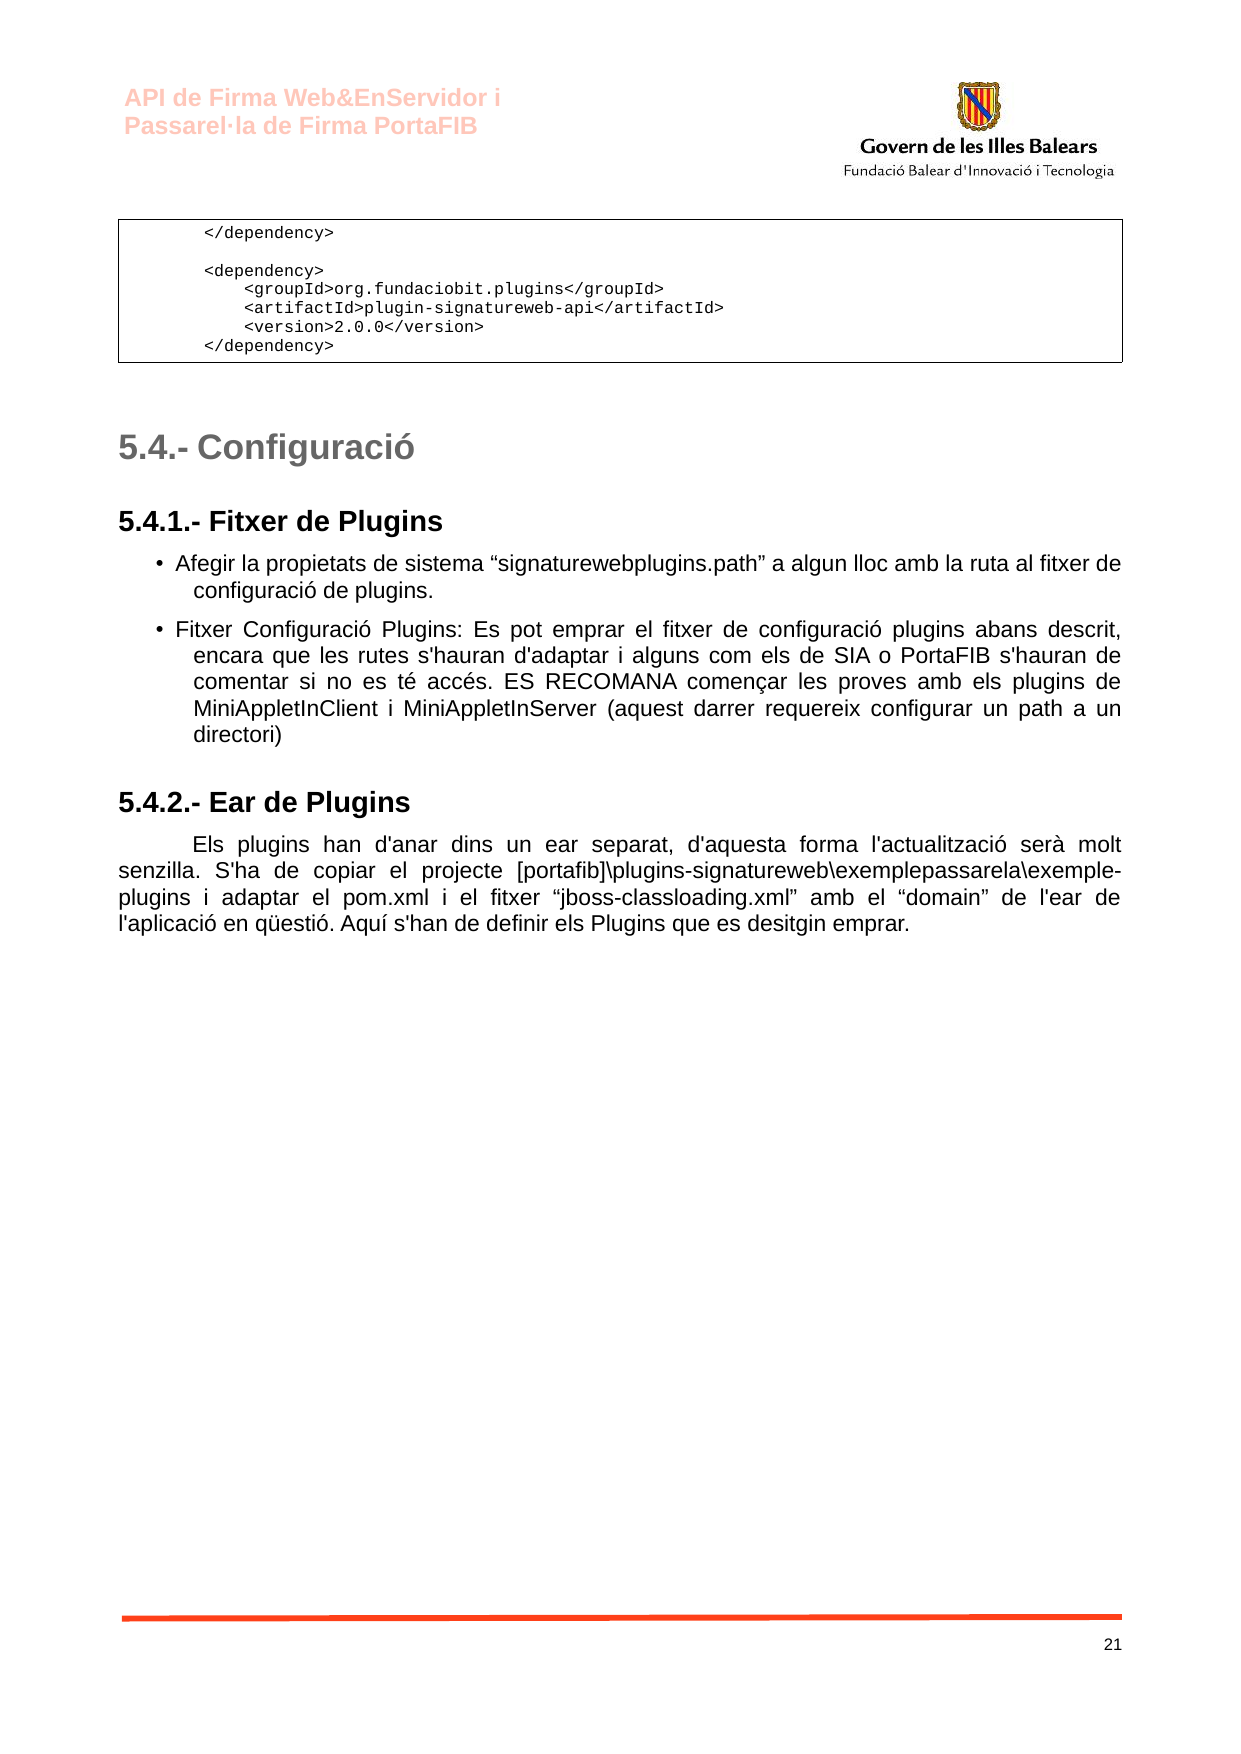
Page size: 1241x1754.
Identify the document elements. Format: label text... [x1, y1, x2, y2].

picture [840, 82, 1117, 179]
table_header </dependency> <dependency> <groupId>org.fundaciobit.plugins</groupId> <artifactId>plugin-signatureweb-api</artifactId> <version>2.0.0</version> </dependency> [119, 220, 1122, 362]
list Fitxer Configuració Plugins: Es pot emprar el fitxer de configuració plugins abans descrit, encara que les rutes s'hauran d'adaptar i alguns com els de SIA o PortaFIB s'hauran de comentar si no es té accés. ES RECOMANA començar les proves amb els plugins de MiniAppletInClient i MiniAppletInServer (aquest darrer requereix configurar un path a un directori) [156, 616, 1122, 747]
text Els plugins han d'anar dins un ear separat, d'aquesta forma l'actualització serà molt senzilla. S'ha de copiar el projecte [portafib]\plugins-signatureweb\exemplepassarela\exemple-plugins i adaptar el pom.xml i el fitxer “jboss-classloading.xml” amb el “domain” de l'ear de l'aplicació en qüestió. Aquí s'han de definir els Plugins que es desitgin emprar. [118, 831, 1122, 936]
subtitle Ear de Plugins [118, 785, 1122, 818]
list Afegir la propietats de sistema “signaturewebplugins.path” a algun lloc amb la ruta al fitxer de configuració de plugins. [156, 550, 1122, 603]
subtitle Configuració [118, 426, 1122, 467]
subtitle Fitxer de Plugins [118, 504, 1122, 538]
